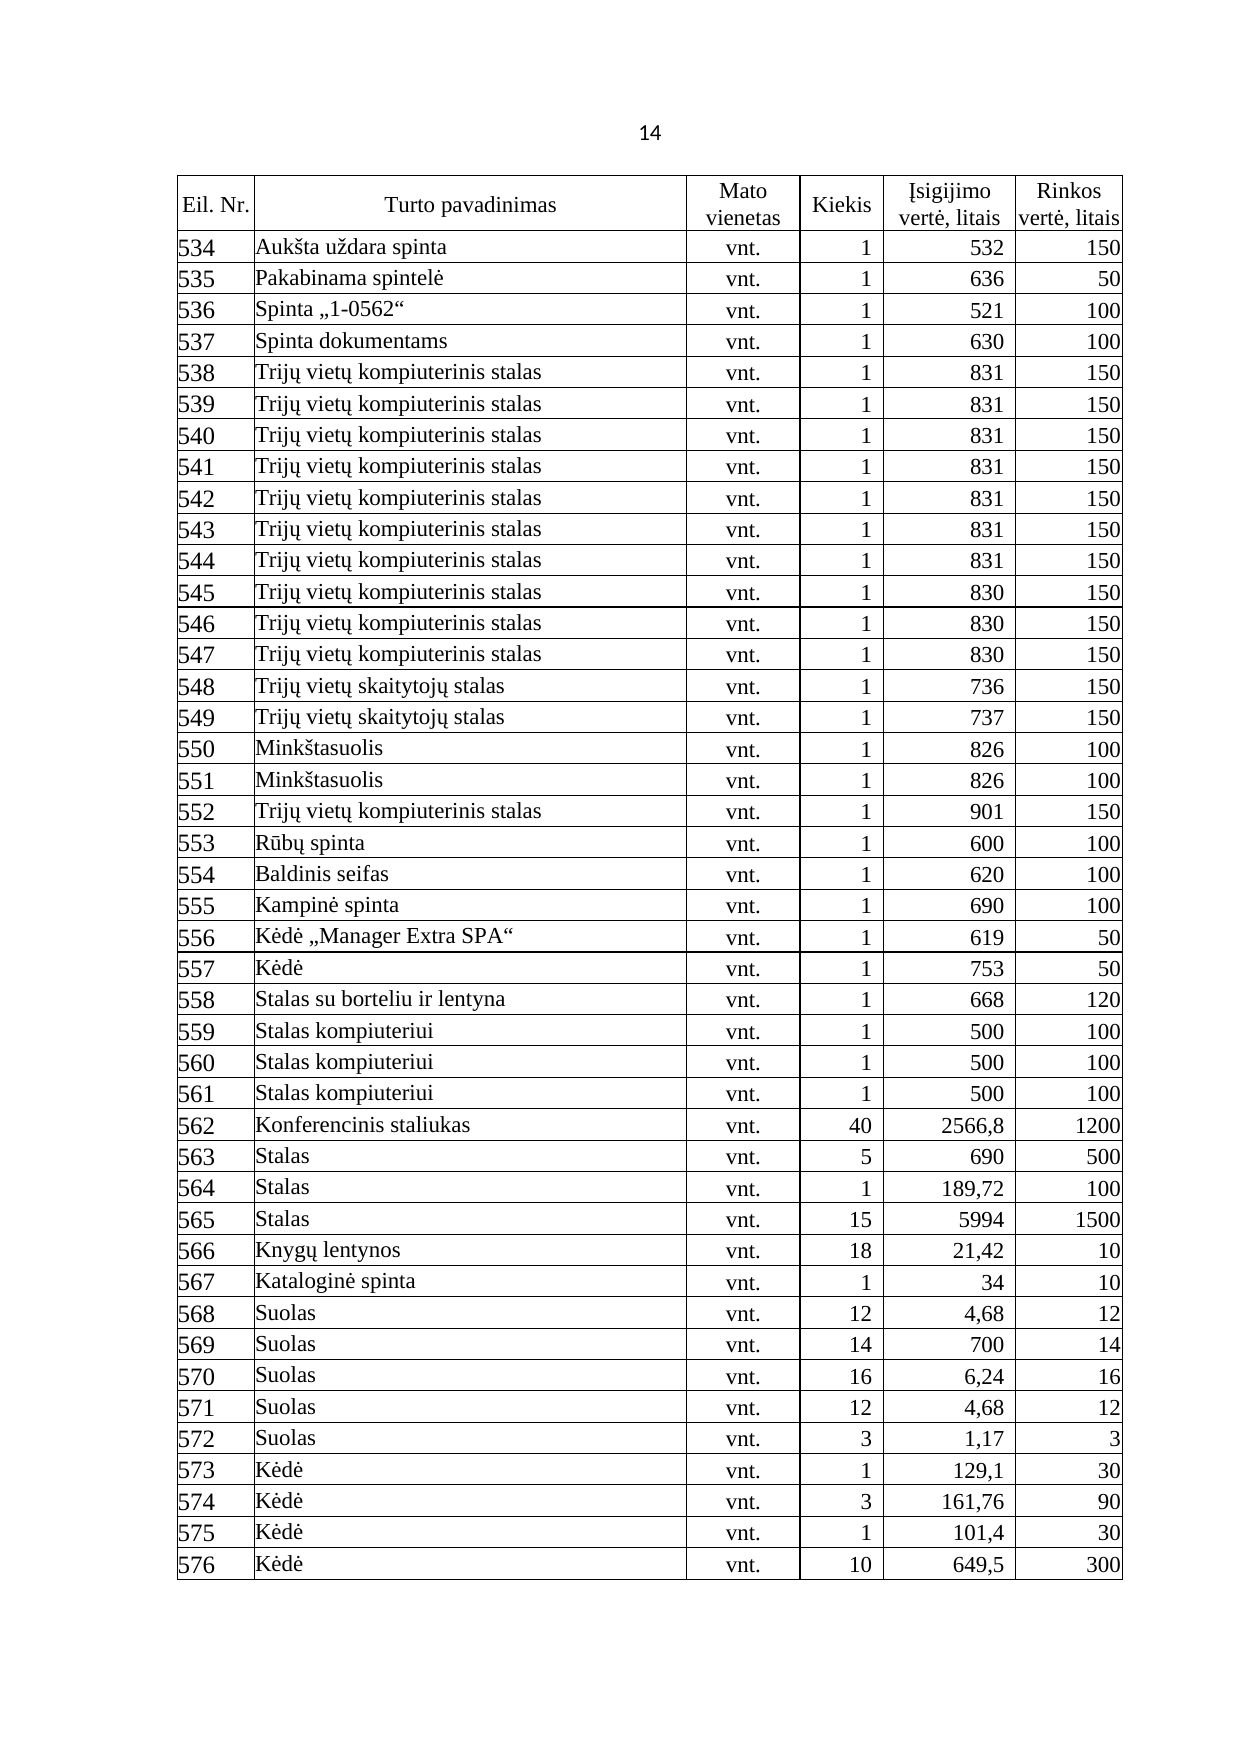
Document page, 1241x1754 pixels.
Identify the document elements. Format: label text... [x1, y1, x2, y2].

table_cell Trijų vietų kompiuterinis stalas [255, 514, 686, 544]
table_cell 100 [1016, 325, 1122, 356]
table_cell 830 [884, 639, 1015, 669]
table_cell Stalas kompiuteriui [255, 1078, 686, 1108]
table_cell 600 [884, 827, 1015, 857]
table_cell 576 [178, 1548, 254, 1578]
table_cell vnt. [687, 1517, 799, 1547]
table_cell 558 [178, 984, 254, 1014]
table_cell vnt. [687, 1391, 799, 1422]
table_cell 14 [801, 1329, 883, 1359]
table_cell 831 [884, 545, 1015, 575]
table_cell 5994 [884, 1203, 1015, 1233]
table_cell 619 [884, 921, 1015, 951]
table_cell Suolas [255, 1423, 686, 1453]
table_header Mato vienetas [687, 176, 799, 230]
table_cell Trijų vietų skaitytojų stalas [255, 702, 686, 732]
table_cell 573 [178, 1454, 254, 1484]
table_cell Trijų vietų kompiuterinis stalas [255, 639, 686, 669]
table_cell vnt. [687, 576, 799, 606]
table_cell vnt. [687, 1548, 799, 1578]
table_cell 150 [1016, 639, 1122, 669]
table_cell vnt. [687, 451, 799, 481]
table_cell Stalas [255, 1203, 686, 1233]
table_cell 100 [1016, 1172, 1122, 1202]
table_cell Kataloginė spinta [255, 1266, 686, 1296]
table_cell 541 [178, 451, 254, 481]
table_cell 150 [1016, 702, 1122, 732]
table_cell vnt. [687, 733, 799, 763]
table_cell 1 [801, 858, 883, 889]
table_header Rinkos vertė, litais [1016, 176, 1122, 230]
table_cell Kėdė [255, 1454, 686, 1484]
table_cell 30 [1016, 1517, 1122, 1547]
table_cell 2566,8 [884, 1109, 1015, 1139]
table_cell 10 [801, 1548, 883, 1578]
table_cell Spinta „1-0562“ [255, 294, 686, 324]
table_cell 129,1 [884, 1454, 1015, 1484]
table_cell 150 [1016, 231, 1122, 262]
table_cell vnt. [687, 953, 799, 983]
table_cell 4,68 [884, 1297, 1015, 1328]
table_cell vnt. [687, 1203, 799, 1233]
table_cell 552 [178, 796, 254, 826]
table_cell 1 [801, 670, 883, 701]
table_cell 3 [801, 1423, 883, 1453]
table_cell Stalas kompiuteriui [255, 1046, 686, 1077]
table_cell 1 [801, 388, 883, 418]
table_cell 34 [884, 1266, 1015, 1296]
table_cell 12 [801, 1391, 883, 1422]
table_cell 557 [178, 953, 254, 983]
table_cell 101,4 [884, 1517, 1015, 1547]
table_cell 690 [884, 890, 1015, 920]
table_cell vnt. [687, 1297, 799, 1328]
table_cell 100 [1016, 827, 1122, 857]
table_cell 562 [178, 1109, 254, 1139]
table_cell vnt. [687, 514, 799, 544]
table_cell 1 [801, 921, 883, 951]
table_cell 16 [801, 1360, 883, 1390]
table_cell Minkštasuolis [255, 764, 686, 794]
table_cell 535 [178, 263, 254, 293]
table_cell 566 [178, 1235, 254, 1265]
table_cell 1 [801, 984, 883, 1014]
table_cell Minkštasuolis [255, 733, 686, 763]
table_cell 12 [1016, 1297, 1122, 1328]
table_cell 150 [1016, 796, 1122, 826]
table_cell 500 [884, 1046, 1015, 1077]
table_cell 830 [884, 576, 1015, 606]
table_cell 100 [1016, 890, 1122, 920]
table_cell 630 [884, 325, 1015, 356]
table_cell Stalas su borteliu ir lentyna [255, 984, 686, 1014]
table_cell Kėdė [255, 953, 686, 983]
table_cell 544 [178, 545, 254, 575]
table_cell 150 [1016, 576, 1122, 606]
table_cell Pakabinama spintelė [255, 263, 686, 293]
table_cell 737 [884, 702, 1015, 732]
table_cell 561 [178, 1078, 254, 1108]
table_cell Trijų vietų kompiuterinis stalas [255, 419, 686, 450]
table_cell 1 [801, 576, 883, 606]
table_cell 564 [178, 1172, 254, 1202]
table_cell Kėdė [255, 1485, 686, 1516]
table_cell Kėdė „Manager Extra SPA“ [255, 921, 686, 951]
table_cell 1 [801, 764, 883, 794]
table_cell Trijų vietų kompiuterinis stalas [255, 576, 686, 606]
table_cell vnt. [687, 1015, 799, 1045]
table_cell 546 [178, 608, 254, 638]
table_cell Kampinė spinta [255, 890, 686, 920]
table_cell Kėdė [255, 1548, 686, 1578]
table_cell 150 [1016, 608, 1122, 638]
table_cell 826 [884, 733, 1015, 763]
table_cell 500 [1016, 1141, 1122, 1171]
table_cell 548 [178, 670, 254, 701]
table_cell 1200 [1016, 1109, 1122, 1139]
table_cell 636 [884, 263, 1015, 293]
table_cell 150 [1016, 357, 1122, 387]
table_cell Trijų vietų kompiuterinis stalas [255, 545, 686, 575]
table_cell vnt. [687, 388, 799, 418]
table_cell 1 [801, 733, 883, 763]
table_cell vnt. [687, 482, 799, 512]
table_header Kiekis [801, 176, 883, 230]
table_cell 1 [801, 1046, 883, 1077]
table_cell 1 [801, 1454, 883, 1484]
table_cell vnt. [687, 1046, 799, 1077]
table_cell vnt. [687, 1141, 799, 1171]
table_cell 18 [801, 1235, 883, 1265]
table_cell 1 [801, 294, 883, 324]
table_cell 831 [884, 451, 1015, 481]
table_cell Spinta dokumentams [255, 325, 686, 356]
table_cell 1 [801, 545, 883, 575]
table_cell vnt. [687, 357, 799, 387]
table_cell 1 [801, 608, 883, 638]
table_cell 565 [178, 1203, 254, 1233]
table_cell 549 [178, 702, 254, 732]
table_cell 12 [801, 1297, 883, 1328]
table_cell Trijų vietų kompiuterinis stalas [255, 482, 686, 512]
table_cell 1 [801, 231, 883, 262]
table_cell 567 [178, 1266, 254, 1296]
table_cell 1 [801, 1078, 883, 1108]
table_cell 500 [884, 1015, 1015, 1045]
table_cell 521 [884, 294, 1015, 324]
table_cell 553 [178, 827, 254, 857]
table_cell vnt. [687, 827, 799, 857]
table_cell 100 [1016, 764, 1122, 794]
table_cell 1 [801, 796, 883, 826]
table_cell vnt. [687, 796, 799, 826]
table_cell 753 [884, 953, 1015, 983]
table_cell 831 [884, 419, 1015, 450]
table_cell 690 [884, 1141, 1015, 1171]
table_cell 12 [1016, 1391, 1122, 1422]
table_cell vnt. [687, 608, 799, 638]
table_cell 50 [1016, 921, 1122, 951]
table_cell Konferencinis staliukas [255, 1109, 686, 1139]
table_cell 100 [1016, 1046, 1122, 1077]
table_cell vnt. [687, 419, 799, 450]
table_cell vnt. [687, 1266, 799, 1296]
table_cell 532 [884, 231, 1015, 262]
table_cell 554 [178, 858, 254, 889]
table_cell 1 [801, 827, 883, 857]
table_cell 826 [884, 764, 1015, 794]
table_cell 3 [801, 1485, 883, 1516]
table_cell 543 [178, 514, 254, 544]
table_cell Kėdė [255, 1517, 686, 1547]
table_cell vnt. [687, 1078, 799, 1108]
table_cell 150 [1016, 482, 1122, 512]
table_cell 90 [1016, 1485, 1122, 1516]
table_cell 100 [1016, 733, 1122, 763]
table_cell 831 [884, 514, 1015, 544]
table_cell Stalas [255, 1141, 686, 1171]
table_cell 189,72 [884, 1172, 1015, 1202]
table_cell 300 [1016, 1548, 1122, 1578]
table_cell vnt. [687, 702, 799, 732]
table_cell vnt. [687, 231, 799, 262]
table_cell 668 [884, 984, 1015, 1014]
table_cell 4,68 [884, 1391, 1015, 1422]
table_cell Trijų vietų kompiuterinis stalas [255, 608, 686, 638]
table_cell 1 [801, 419, 883, 450]
table_cell 40 [801, 1109, 883, 1139]
table_cell 1500 [1016, 1203, 1122, 1233]
table_cell 1 [801, 263, 883, 293]
table_cell vnt. [687, 263, 799, 293]
table_cell vnt. [687, 1235, 799, 1265]
table_cell 538 [178, 357, 254, 387]
table_cell 540 [178, 419, 254, 450]
table_cell 150 [1016, 545, 1122, 575]
table_cell vnt. [687, 325, 799, 356]
table_cell vnt. [687, 1454, 799, 1484]
table_cell 100 [1016, 294, 1122, 324]
table_cell 1 [801, 1172, 883, 1202]
table_cell vnt. [687, 1423, 799, 1453]
table_cell Stalas [255, 1172, 686, 1202]
table_cell vnt. [687, 670, 799, 701]
table_cell 537 [178, 325, 254, 356]
table_cell vnt. [687, 1172, 799, 1202]
table_cell vnt. [687, 764, 799, 794]
table_cell 649,5 [884, 1548, 1015, 1578]
table_cell 736 [884, 670, 1015, 701]
table_cell 569 [178, 1329, 254, 1359]
table_cell Suolas [255, 1297, 686, 1328]
table_cell 30 [1016, 1454, 1122, 1484]
table_cell Baldinis seifas [255, 858, 686, 889]
table_cell 1 [801, 639, 883, 669]
table_cell 1,17 [884, 1423, 1015, 1453]
table_cell 539 [178, 388, 254, 418]
table_cell 572 [178, 1423, 254, 1453]
table_cell 14 [1016, 1329, 1122, 1359]
table_cell 559 [178, 1015, 254, 1045]
table_cell 3 [1016, 1423, 1122, 1453]
table_cell 5 [801, 1141, 883, 1171]
table_cell 1 [801, 1266, 883, 1296]
table_cell 555 [178, 890, 254, 920]
table_cell vnt. [687, 1329, 799, 1359]
table_cell 1 [801, 1015, 883, 1045]
table_cell 534 [178, 231, 254, 262]
table_cell 571 [178, 1391, 254, 1422]
table_cell Aukšta uždara spinta [255, 231, 686, 262]
table_cell 150 [1016, 670, 1122, 701]
table_cell Trijų vietų kompiuterinis stalas [255, 796, 686, 826]
table_cell 6,24 [884, 1360, 1015, 1390]
table_cell 150 [1016, 514, 1122, 544]
table_cell vnt. [687, 858, 799, 889]
table_cell 547 [178, 639, 254, 669]
table_cell 1 [801, 482, 883, 512]
table_cell 10 [1016, 1235, 1122, 1265]
table_cell 21,42 [884, 1235, 1015, 1265]
table_cell 1 [801, 890, 883, 920]
table_cell 620 [884, 858, 1015, 889]
table_cell 700 [884, 1329, 1015, 1359]
table_cell 575 [178, 1517, 254, 1547]
table_cell Suolas [255, 1391, 686, 1422]
table_cell vnt. [687, 1109, 799, 1139]
table_header Įsigijimo vertė, litais [884, 176, 1015, 230]
table_cell Suolas [255, 1360, 686, 1390]
table_cell 560 [178, 1046, 254, 1077]
table_cell vnt. [687, 921, 799, 951]
table_header Turto pavadinimas [255, 176, 686, 230]
table_cell vnt. [687, 545, 799, 575]
table_cell 150 [1016, 419, 1122, 450]
table_cell 536 [178, 294, 254, 324]
table_cell 574 [178, 1485, 254, 1516]
table_cell 551 [178, 764, 254, 794]
table_cell 161,76 [884, 1485, 1015, 1516]
table_cell 831 [884, 357, 1015, 387]
table_cell 1 [801, 357, 883, 387]
table_cell Knygų lentynos [255, 1235, 686, 1265]
table_cell 100 [1016, 858, 1122, 889]
table_cell vnt. [687, 984, 799, 1014]
table_cell vnt. [687, 1485, 799, 1516]
table_cell 100 [1016, 1015, 1122, 1045]
table_cell Trijų vietų kompiuterinis stalas [255, 357, 686, 387]
table_cell 1 [801, 953, 883, 983]
table_cell vnt. [687, 639, 799, 669]
table_cell 556 [178, 921, 254, 951]
table_cell 500 [884, 1078, 1015, 1108]
table_cell 150 [1016, 388, 1122, 418]
table_cell 1 [801, 514, 883, 544]
table_cell 50 [1016, 953, 1122, 983]
table_cell 831 [884, 388, 1015, 418]
table_cell 10 [1016, 1266, 1122, 1296]
table_cell 901 [884, 796, 1015, 826]
table_cell 568 [178, 1297, 254, 1328]
table_cell Suolas [255, 1329, 686, 1359]
table_cell 545 [178, 576, 254, 606]
table_cell Trijų vietų skaitytojų stalas [255, 670, 686, 701]
table_cell 150 [1016, 451, 1122, 481]
table_cell 16 [1016, 1360, 1122, 1390]
table_cell 570 [178, 1360, 254, 1390]
table_cell 50 [1016, 263, 1122, 293]
table_header Eil. Nr. [178, 176, 254, 230]
table_cell 830 [884, 608, 1015, 638]
table_cell 563 [178, 1141, 254, 1171]
table_cell 1 [801, 1517, 883, 1547]
table_cell 120 [1016, 984, 1122, 1014]
table_cell 542 [178, 482, 254, 512]
table_cell Rūbų spinta [255, 827, 686, 857]
table_cell 831 [884, 482, 1015, 512]
table_cell Trijų vietų kompiuterinis stalas [255, 451, 686, 481]
table_cell 1 [801, 702, 883, 732]
table_cell Trijų vietų kompiuterinis stalas [255, 388, 686, 418]
table_cell Stalas kompiuteriui [255, 1015, 686, 1045]
table_cell 1 [801, 325, 883, 356]
table_cell 550 [178, 733, 254, 763]
table_cell 100 [1016, 1078, 1122, 1108]
table_cell vnt. [687, 890, 799, 920]
table_cell vnt. [687, 294, 799, 324]
table_cell vnt. [687, 1360, 799, 1390]
table_cell 15 [801, 1203, 883, 1233]
table_cell 1 [801, 451, 883, 481]
